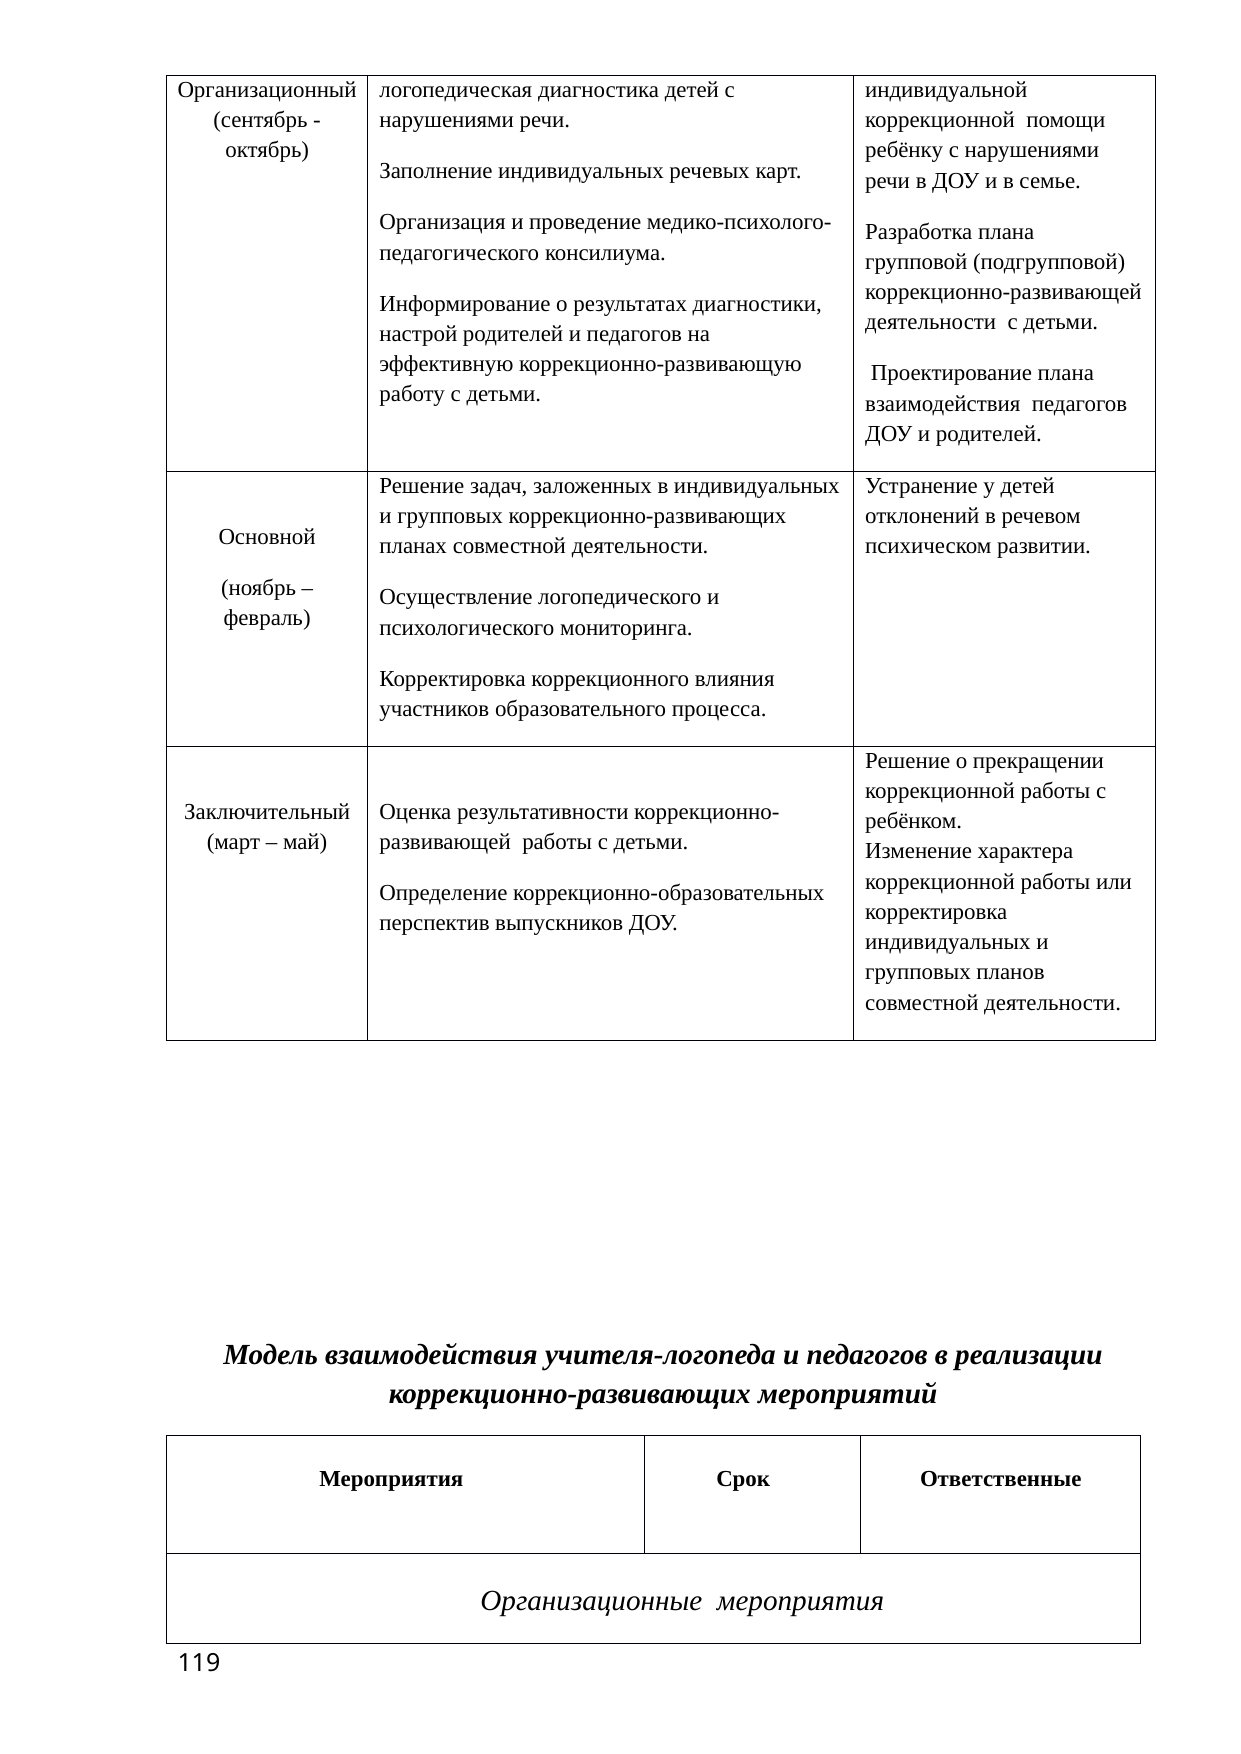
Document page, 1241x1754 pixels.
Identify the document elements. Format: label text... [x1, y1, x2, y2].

table_cell Оценка результативности коррекционно-развивающей работы с детьми. Определение коррекционно-образовательных перспектив выпускников ДОУ. [368, 747, 853, 1039]
table_header Мероприятия [167, 1436, 644, 1553]
table_cell Основной (ноябрь – февраль) [167, 472, 367, 746]
table_cell логопедическая диагностика детей с нарушениями речи. Заполнение индивидуальных речевых карт. Организация и проведение медико-психолого-педагогического консилиума. Информирование о результатах диагностики, настрой родителей и педагогов на эффективную коррекционно-развивающую работу с детьми. [368, 76, 853, 471]
table_header Ответственные [861, 1436, 1140, 1553]
table_cell индивидуальной коррекционной помощи ребёнку с нарушениями речи в ДОУ и в семье. Разработка плана групповой (подгрупповой) коррекционно-развивающей деятельности с детьми. Проектирование плана взаимодействия педагогов ДОУ и родителей. [854, 76, 1155, 471]
table_cell Решение о прекращении коррекционной работы с ребёнком. Изменение характера коррекционной работы или корректировка индивидуальных и групповых планов совместной деятельности. [854, 747, 1155, 1039]
table_cell Устранение у детей отклонений в речевом психическом развитии. [854, 472, 1155, 746]
table_cell Организационные мероприятия [167, 1554, 1140, 1642]
table_cell Решение задач, заложенных в индивидуальных и групповых коррекционно-развивающих планах совместной деятельности. Осуществление логопедического и психологического мониторинга. Корректировка коррекционного влияния участников образовательного процесса. [368, 472, 853, 746]
text Модель взаимодействия учителя-логопеда и педагогов в реализации коррекционно-развивающих мероприятий [177, 1337, 1152, 1409]
table_cell Заключительный (март – май) [167, 747, 367, 1039]
table_cell Организационный (сентябрь - октябрь) [167, 76, 367, 471]
table_header Срок [645, 1436, 860, 1553]
